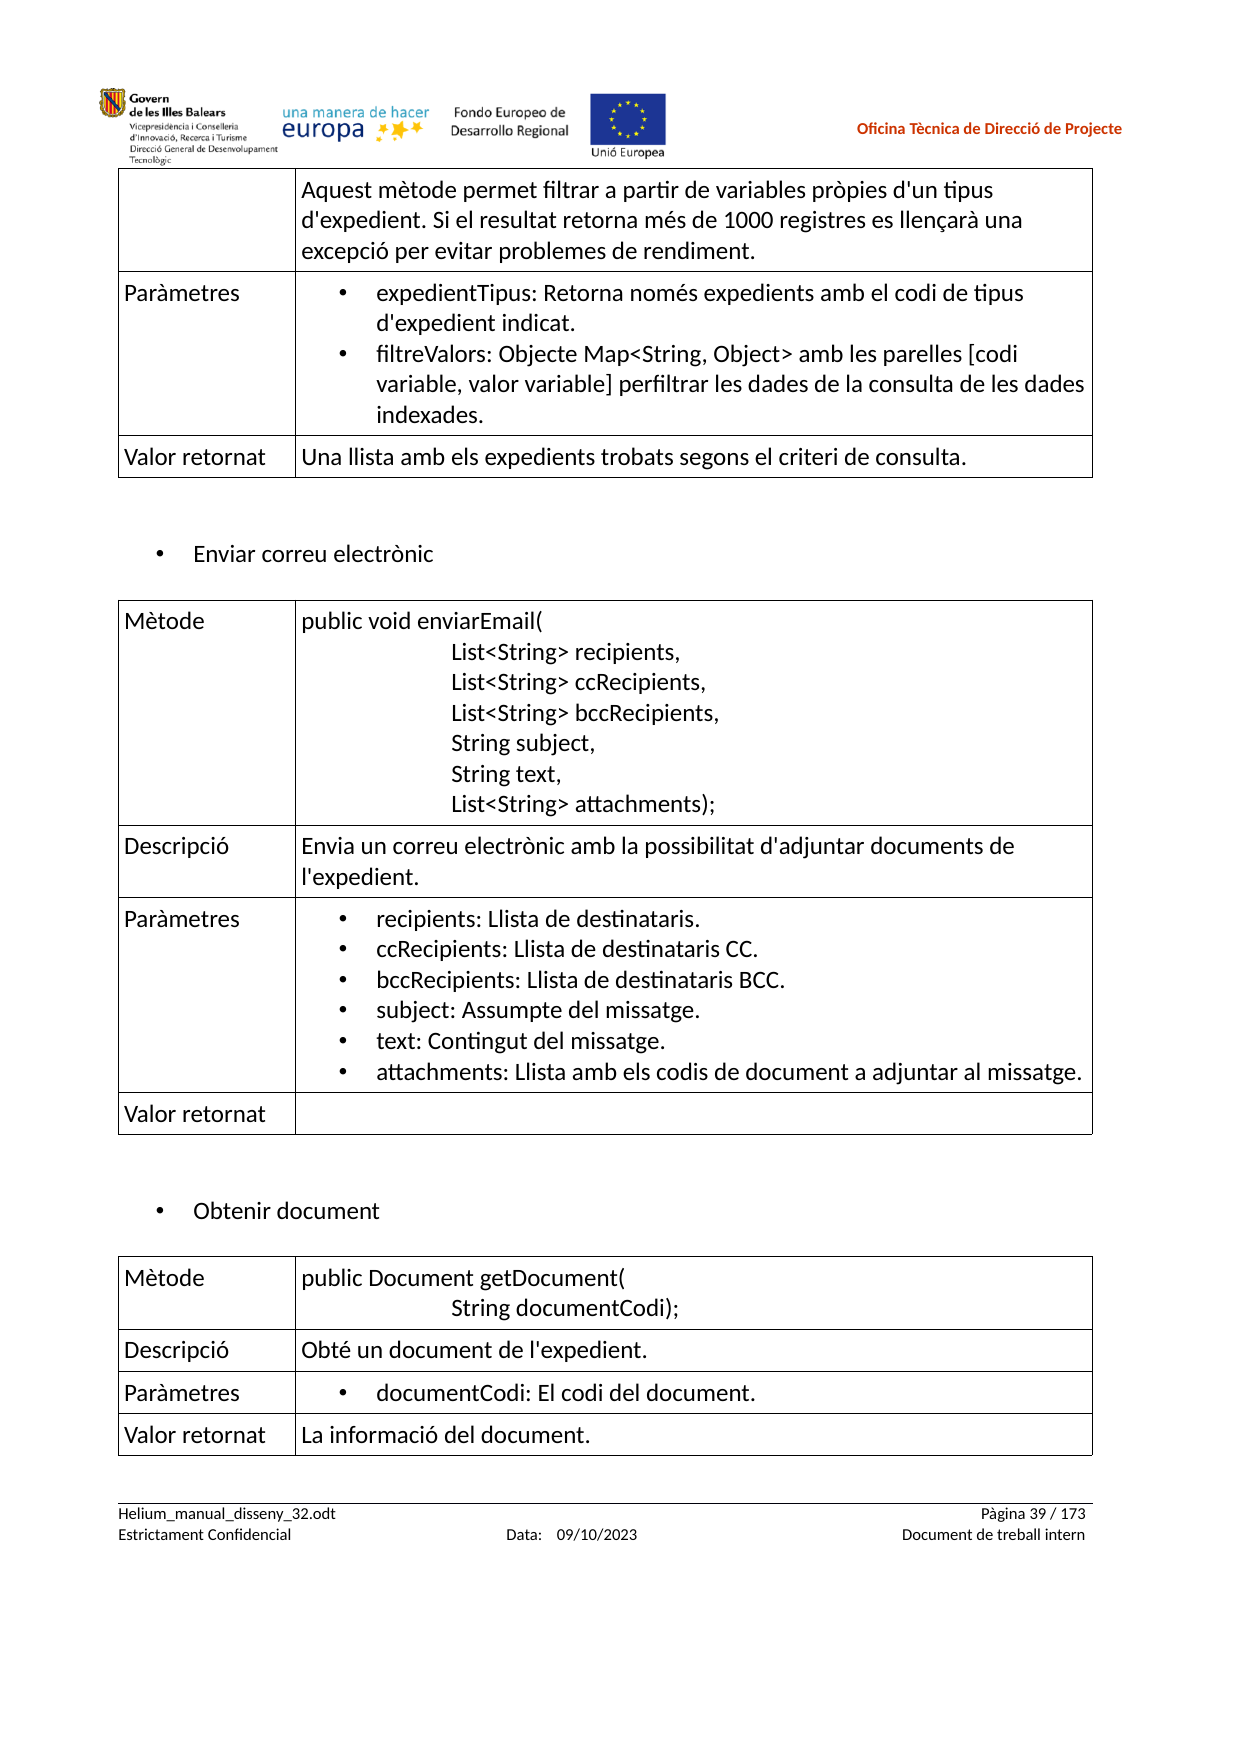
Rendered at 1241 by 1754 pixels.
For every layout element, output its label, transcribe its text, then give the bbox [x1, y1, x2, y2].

list Obtenir document [156, 1195, 1122, 1226]
table_cell documentCodi: El codi del document. [296, 1372, 1092, 1413]
table_cell Envia un correu electrònic amb la possibilitat d'adjuntar documents de l'expedient. [296, 826, 1092, 897]
table_header public Document getDocument( String documentCodi); [296, 1257, 1092, 1329]
table_cell Valor retornat [119, 436, 295, 477]
table_cell Descripció [119, 1330, 295, 1371]
table_cell Valor retornat [119, 1414, 295, 1455]
table_cell [296, 1093, 1092, 1134]
table_cell Paràmetres [119, 898, 295, 1092]
table_cell Valor retornat [119, 1093, 295, 1134]
table_header public void enviarEmail( List<String> recipients, List<String> ccRecipients, List<String> bccRecipients, String subject, String text, List<String> attachments); [296, 601, 1092, 825]
table_cell La informació del document. [296, 1414, 1092, 1455]
table_header Mètode [119, 601, 295, 825]
table_cell expedientTipus: Retorna només expedients amb el codi de tipus d'expedient indicat. filtreValors: Objecte Map<String, Object> amb les parelles [codi variable, valor variable] perfiltrar les dades de la consulta de les dades indexades. [296, 272, 1092, 435]
table_header Mètode [119, 1257, 295, 1329]
table_cell recipients: Llista de destinataris. ccRecipients: Llista de destinataris CC. bccRecipients: Llista de destinataris BCC. subject: Assumpte del missatge. text: Contingut del missatge. attachments: Llista amb els codis de document a adjuntar al missatge. [296, 898, 1092, 1092]
table_cell Descripció [119, 826, 295, 897]
table_cell Paràmetres [119, 272, 295, 435]
table_cell [119, 169, 295, 271]
table_cell Paràmetres [119, 1372, 295, 1413]
picture [99, 87, 668, 166]
table_cell Aquest mètode permet filtrar a partir de variables pròpies d'un tipus d'expedient. Si el resultat retorna més de 1000 registres es llençarà una excepció per evitar problemes de rendiment. [296, 169, 1092, 271]
table_cell Una llista amb els expedients trobats segons el criteri de consulta. [296, 436, 1092, 477]
list Enviar correu electrònic [156, 538, 1122, 569]
table_cell Obté un document de l'expedient. [296, 1330, 1092, 1371]
